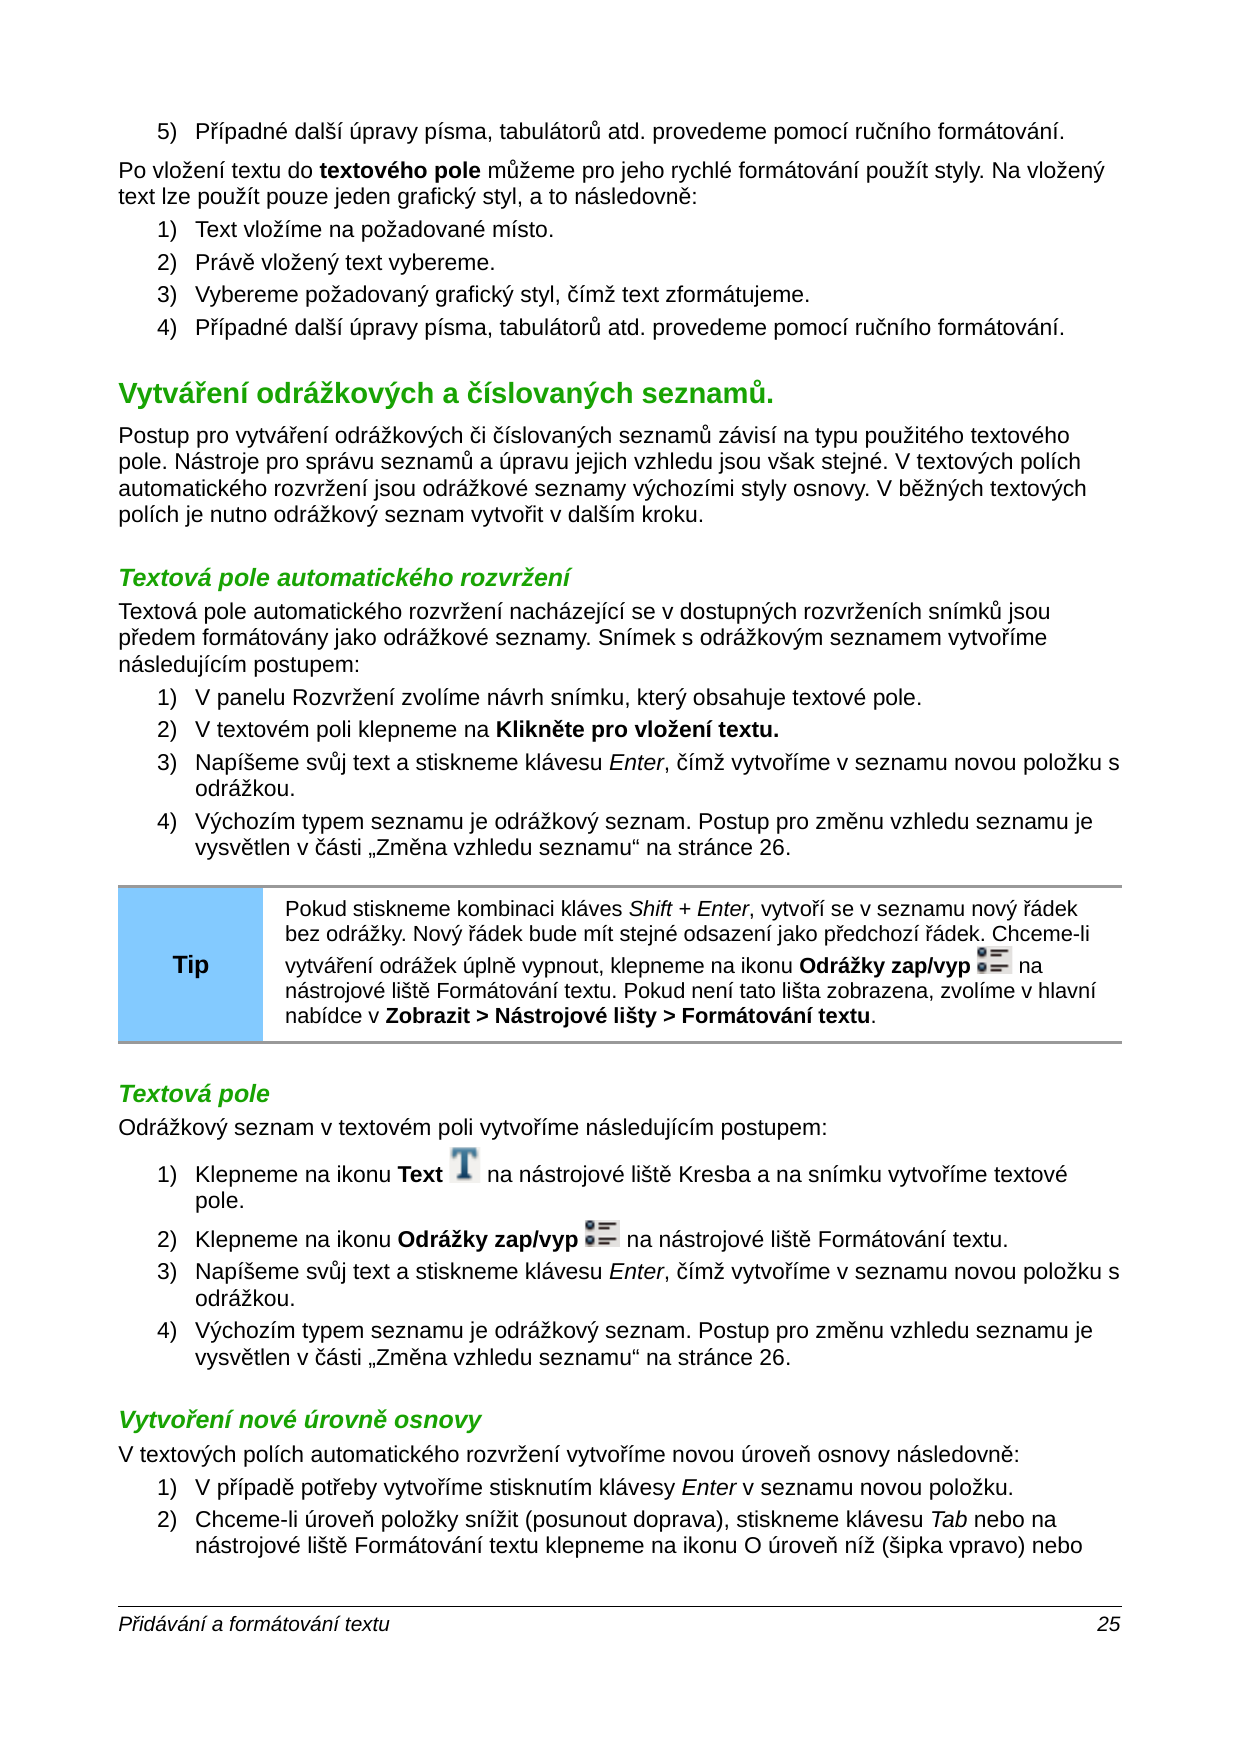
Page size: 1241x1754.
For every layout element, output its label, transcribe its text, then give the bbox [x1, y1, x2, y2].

picture [584, 1220, 620, 1247]
table_header Pokud stiskneme kombinaci kláves Shift + Enter, vytvoří se v seznamu nový řádek bez odrážky. Nový řádek bude mít stejné odsazení jako předchozí řádek. Chceme-li vytváření odrážek úplně vypnout, klepneme na ikonu Odrážky zap/vyp na nástrojové liště Formátování textu. Pokud není tato lišta zobrazena, zvolíme v hlavní nabídce v Zobrazit > Nástrojové lišty > Formátování textu. [264, 888, 1122, 1041]
table_header Tip [118, 888, 263, 1041]
list Textová pole automatického rozvržení nacházející se v dostupných rozvrženích snímků jsou předem formátovány jako odrážkové seznamy. Snímek s odrážkovým seznamem vytvoříme následujícím postupem: [118, 598, 1122, 677]
list Napíšeme svůj text a stiskneme klávesu Enter, čímž vytvoříme v seznamu novou položku s odrážkou. [177, 749, 1122, 801]
list Případné další úpravy písma, tabulátorů atd. provedeme pomocí ručního formátování. [177, 118, 1122, 144]
text Postup pro vytváření odrážkových či číslovaných seznamů závisí na typu použitého textového pole. Nástroje pro správu seznamů a úpravu jejich vzhledu jsou však stejné. V textových polích automatického rozvržení jsou odrážkové seznamy výchozími styly osnovy. V běžných textových polích je nutno odrážkový seznam vytvořit v dalším kroku. [118, 422, 1122, 527]
list Výchozím typem seznamu je odrážkový seznam. Postup pro změnu vzhledu seznamu je vysvětlen v části „Změna vzhledu seznamu “ na stránce 24. [177, 808, 1122, 860]
subtitle Textová pole [118, 1079, 1122, 1108]
picture [976, 946, 1013, 974]
subtitle Vytváření odrážkových a číslovaných seznamů. [118, 376, 1122, 409]
list Napíšeme svůj text a stiskneme klávesu Enter, čímž vytvoříme v seznamu novou položku s odrážkou. [177, 1258, 1122, 1311]
list Právě vložený text vybereme. [177, 249, 1122, 275]
list V panelu Rozvržení zvolíme návrh snímku, který obsahuje textové pole. [177, 683, 1122, 710]
list Případné další úpravy písma, tabulátorů atd. provedeme pomocí ručního formátování. [177, 314, 1122, 340]
list Klepneme na ikonu Text na nástrojové liště Kresba a na snímku vytvoříme textové pole. [177, 1147, 1122, 1214]
subtitle Vytvoření nové úrovně osnovy [118, 1405, 1122, 1434]
picture [449, 1147, 481, 1183]
list V textovém poli klepneme na Klikněte pro vložení textu. [177, 716, 1122, 742]
list Text vložíme na požadované místo. [177, 216, 1122, 242]
list Odrážkový seznam v textovém poli vytvoříme následujícím postupem: [118, 1114, 1122, 1141]
list Chceme-li úroveň položky snížit (posunout doprava), stiskneme klávesu Tab nebo na nástrojové liště Formátování textu klepneme na ikonu O úroveň níž (šipka vpravo) nebo [177, 1506, 1122, 1559]
list Klepneme na ikonu Odrážky zap/vyp na nástrojové liště Formátování textu. [177, 1220, 1122, 1252]
list V textových polích automatického rozvržení vytvoříme novou úroveň osnovy následovně: [118, 1441, 1122, 1467]
list Vybereme požadovaný grafický styl, čímž text zformátujeme. [177, 281, 1122, 308]
list Výchozím typem seznamu je odrážkový seznam. Postup pro změnu vzhledu seznamu je vysvětlen v části „Změna vzhledu seznamu “ na stránce 24. [177, 1317, 1122, 1370]
list V případě potřeby vytvoříme stisknutím klávesy Enter v seznamu novou položku. [177, 1473, 1122, 1500]
subtitle Textová pole automatického rozvržení [118, 563, 1122, 591]
list Po vložení textu do textového pole můžeme pro jeho rychlé formátování použít styly. Na vložený text lze použít pouze jeden grafický styl, a to následovně: [118, 157, 1122, 210]
